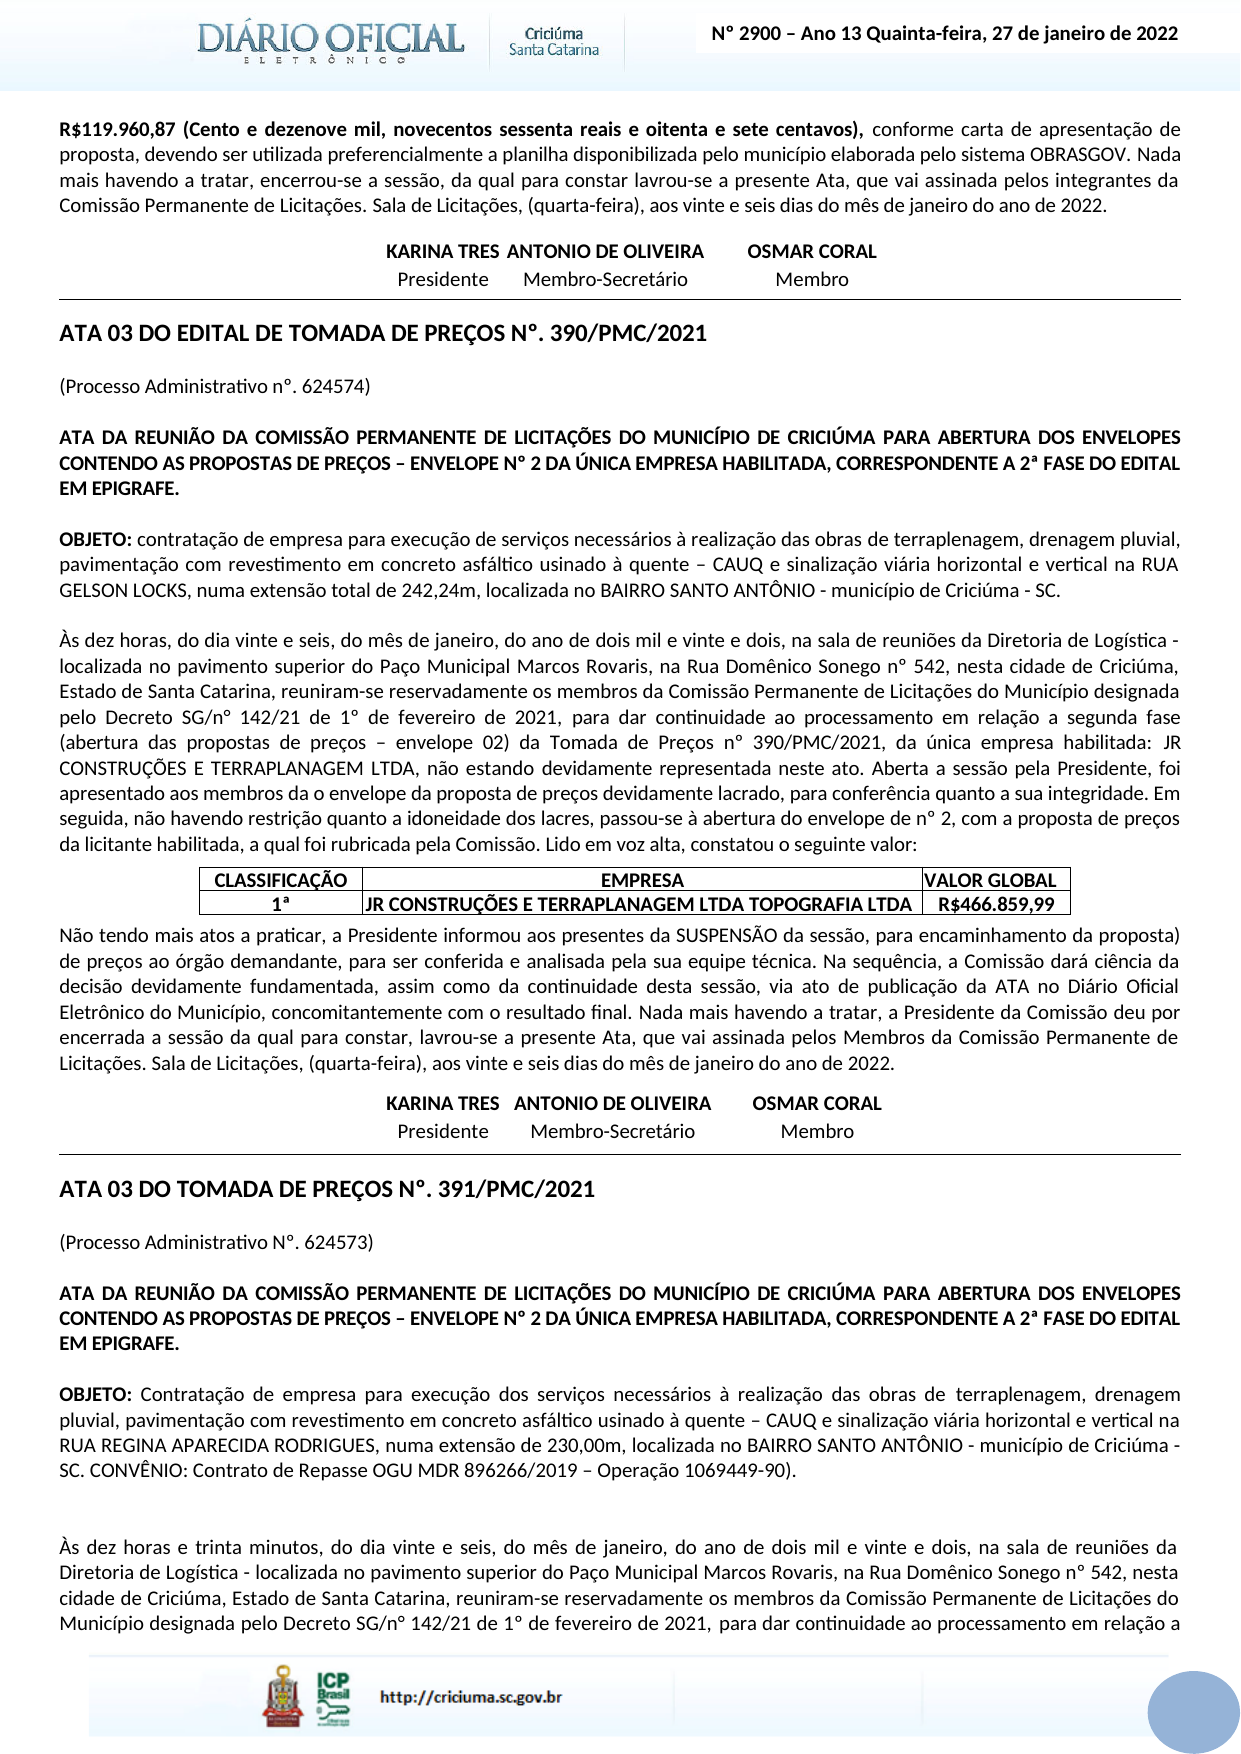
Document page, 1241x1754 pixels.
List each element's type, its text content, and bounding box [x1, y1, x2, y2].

table_header CLASSIFICAÇÃO [200, 868, 362, 890]
text Às dez horas e trinta minutos, do dia vinte e seis, do mês de janeiro, do ano de dois mil e vinte e dois, na sala de reuniões da Diretoria de Logística - localizada no pavimento superior do Paço Municipal Marcos Rovaris, na Rua Domênico Sonego nº 542, nesta cidade de Criciúma, Estado de Santa Catarina, reuniram-se reservadamente os membros da Comissão Permanente de Licitações do Município designada pelo Decreto SG/n° 142/21 de 1º de fevereiro de 2021, para dar continuidade ao processamento em relação a [59, 1534, 1181, 1636]
table_header KARINA TRES [376, 1090, 509, 1118]
table_cell Presidente [376, 1118, 509, 1146]
text Não tendo mais atos a praticar, a Presidente informou aos presentes da SUSPENSÃO da sessão, para encaminhamento da proposta) de preços ao órgão demandante, para ser conferida e analisada pela sua equipe técnica. Na sequência, a Comissão dará ciência da decisão devidamente fundamentada, assim como da continuidade desta sessão, via ato de publicação da ATA no Diário Oficial Eletrônico do Município, concomitantemente com o resultado final. Nada mais havendo a tratar, a Presidente da Comissão deu por encerrada a sessão da qual para constar, lavrou-se a presente Ata, que vai assinada pelos Membros da Comissão Permanente de Licitações. Sala de Licitações, (quarta-feira), aos vinte e seis dias do mês de janeiro do ano de 2022. [59, 923, 1181, 1075]
text ATA 03 DO EDITAL DE TOMADA DE PREÇOS Nº. 390/PMC/2021 [59, 318, 1183, 348]
table_header ANTONIO DE OLIVEIRA [509, 1090, 746, 1118]
text OBJETO: contratação de empresa para execução de serviços necessários à realização das obras de terraplenagem, drenagem pluvial, pavimentação com revestimento em concreto asfáltico usinado à quente – CAUQ e sinalização viária horizontal e vertical na RUA GELSON LOCKS, numa extensão total de 242,24m, localizada no BAIRRO SANTO ANTÔNIO - município de Criciúma - SC. [59, 526, 1181, 602]
table_header KARINA TRES [384, 238, 502, 266]
table_header VALOR GLOBAL [923, 868, 1070, 890]
text ATA DA REUNIÃO DA COMISSÃO PERMANENTE DE LICITAÇÕES DO MUNICÍPIO DE CRICIÚMA PARA ABERTURA DOS ENVELOPES CONTENDO AS PROPOSTAS DE PREÇOS – ENVELOPE Nº 2 DA ÚNICA EMPRESA HABILITADA, CORRESPONDENTE A 2ª FASE DO EDITAL EM EPIGRAFE. [59, 424, 1181, 501]
text ATA DA REUNIÃO DA COMISSÃO PERMANENTE DE LICITAÇÕES DO MUNICÍPIO DE CRICIÚMA PARA ABERTURA DOS ENVELOPES CONTENDO AS PROPOSTAS DE PREÇOS – ENVELOPE Nº 2 DA ÚNICA EMPRESA HABILITADA, CORRESPONDENTE A 2ª FASE DO EDITAL EM EPIGRAFE. [59, 1280, 1181, 1356]
text OBJETO: Contratação de empresa para execução dos serviços necessários à realização das obras de terraplenagem, drenagem pluvial, pavimentação com revestimento em concreto asfáltico usinado à quente – CAUQ e sinalização viária horizontal e vertical na RUA REGINA APARECIDA RODRIGUES, numa extensão de 230,00m, localizada no BAIRRO SANTO ANTÔNIO - município de Criciúma - SC. CONVÊNIO: Contrato de Repasse OGU MDR 896266/2019 – Operação 1069449-90). [59, 1381, 1181, 1483]
table_cell Membro [746, 1118, 893, 1146]
text ATA 03 DO TOMADA DE PREÇOS Nº. 391/PMC/2021 [59, 1173, 1183, 1203]
table_cell Membro-Secretário [502, 266, 738, 294]
table_cell R$466.859,99 [923, 891, 1070, 914]
table_cell Membro-Secretário [509, 1118, 746, 1146]
table_header ANTONIO DE OLIVEIRA [502, 238, 738, 266]
table_header EMPRESA [363, 868, 922, 890]
text (Processo Administrativo nº. 624574) [59, 373, 1183, 399]
table_cell Presidente [384, 266, 502, 294]
table_cell JR CONSTRUÇÕES E TERRAPLANAGEM LTDA TOPOGRAFIA LTDA [363, 891, 922, 914]
table_cell 1ª [200, 891, 362, 914]
text Às dez horas, do dia vinte e seis, do mês de janeiro, do ano de dois mil e vinte e dois, na sala de reuniões da Diretoria de Logística - localizada no pavimento superior do Paço Municipal Marcos Rovaris, na Rua Domênico Sonego nº 542, nesta cidade de Criciúma, Estado de Santa Catarina, reuniram-se reservadamente os membros da Comissão Permanente de Licitações do Município designada pelo Decreto SG/n° 142/21 de 1º de fevereiro de 2021, para dar continuidade ao processamento em relação a segunda fase (abertura das propostas de preços – envelope 02) da Tomada de Preços nº 390/PMC/2021, da única empresa habilitada: JR CONSTRUÇÕES E TERRAPLANAGEM LTDA, não estando devidamente representada neste ato. Aberta a sessão pela Presidente, foi apresentado aos membros da o envelope da proposta de preços devidamente lacrado, para conferência quanto a sua integridade. Em seguida, não havendo restrição quanto a idoneidade dos lacres, passou-se à abertura do envelope de nº 2, com a proposta de preços da licitante habilitada, a qual foi rubricada pela Comissão. Lido em voz alta, constatou o seguinte valor: [59, 628, 1181, 856]
table_header OSMAR CORAL [746, 1090, 893, 1118]
text R$119.960,87 (Cento e dezenove mil, novecentos sessenta reais e oitenta e sete centavos), conforme carta de apresentação de proposta, devendo ser utilizada preferencialmente a planilha disponibilizada pelo município elaborada pelo sistema OBRASGOV. Nada mais havendo a tratar, encerrou-se a sessão, da qual para constar lavrou-se a presente Ata, que vai assinada pelos integrantes da Comissão Permanente de Licitações. Sala de Licitações, (quarta-feira), aos vinte e seis dias do mês de janeiro do ano de 2022. [59, 116, 1181, 218]
text (Processo Administrativo Nº. 624573) [59, 1229, 1183, 1254]
table_header OSMAR CORAL [738, 238, 886, 266]
table_cell Membro [738, 266, 886, 294]
